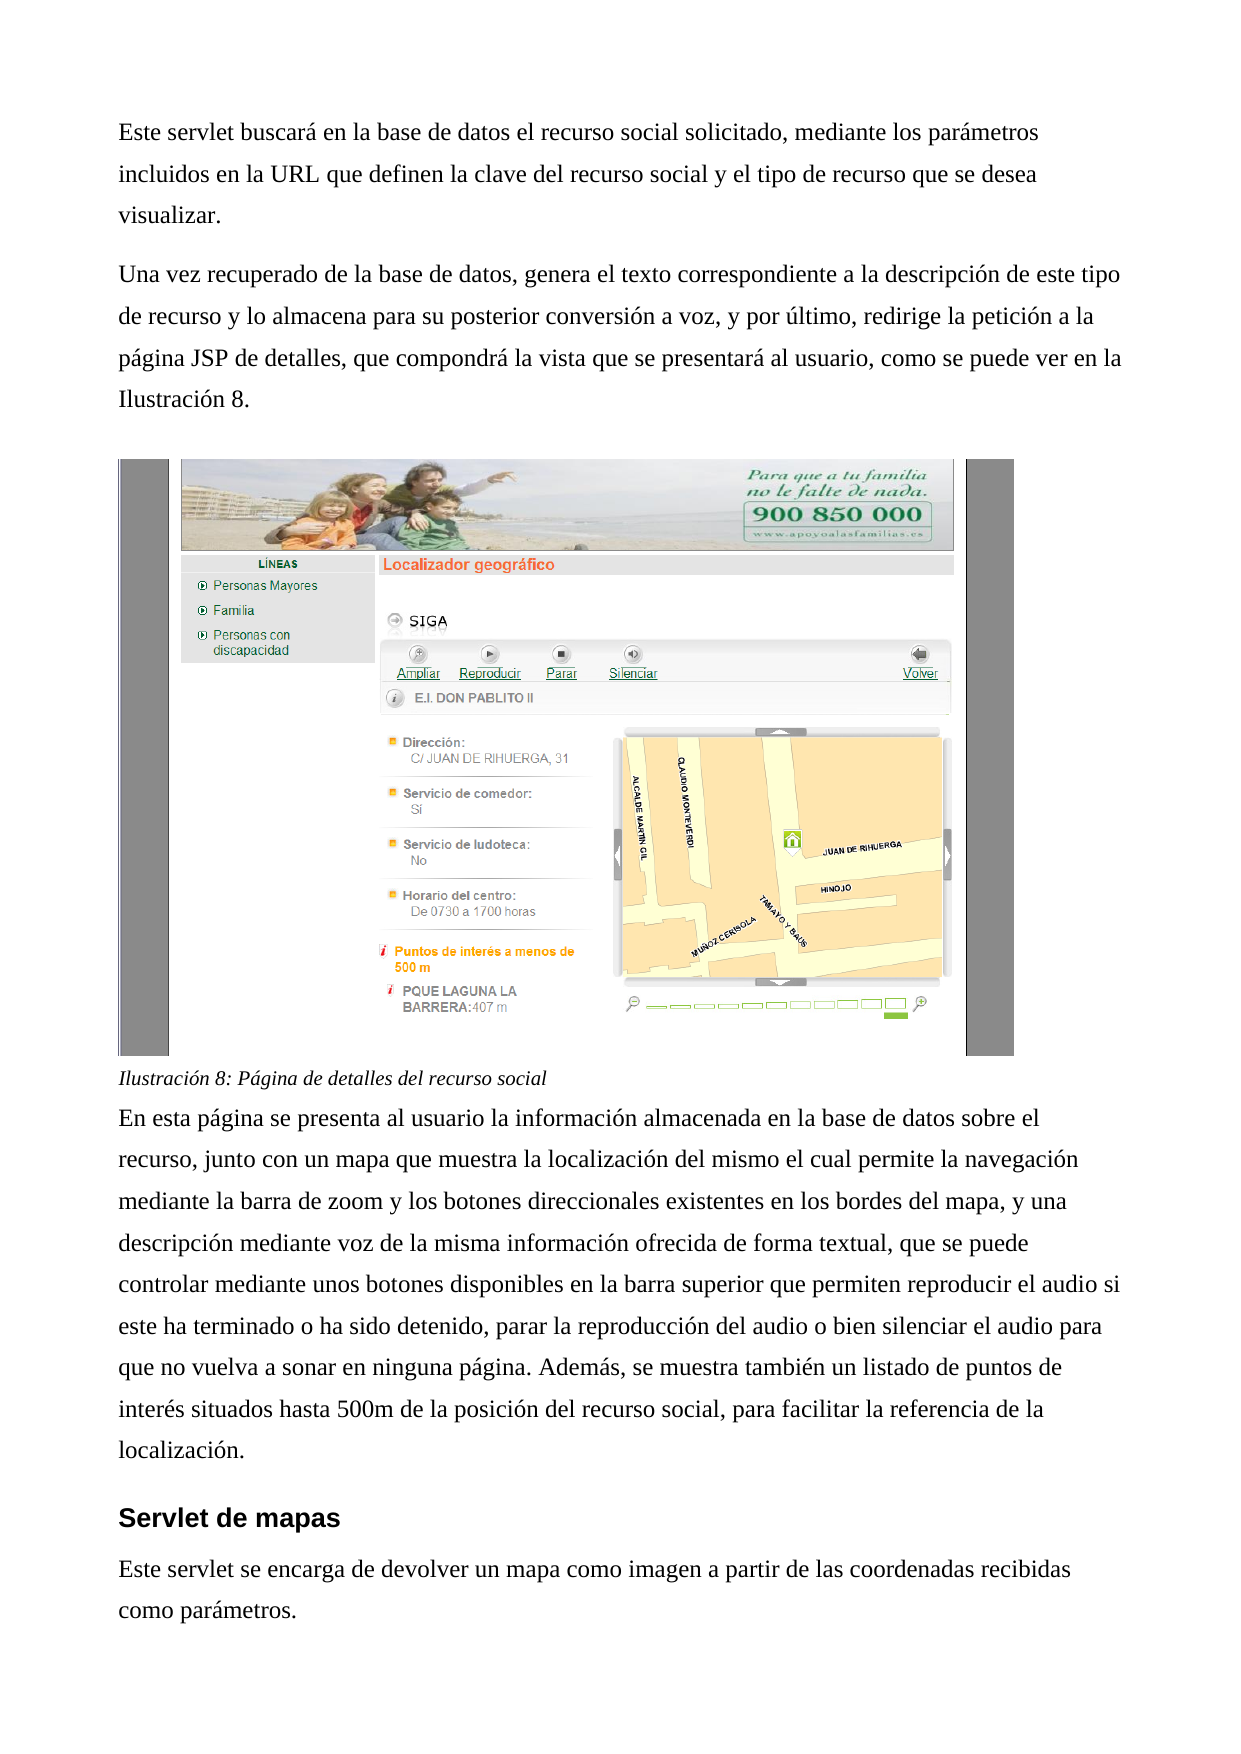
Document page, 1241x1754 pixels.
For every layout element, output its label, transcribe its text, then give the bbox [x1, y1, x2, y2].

subtitle Una vez recuperado de la base de datos, genera el texto correspondiente a la descripción de este tipo de recurso y lo almacena para su posterior conversión a voz, y por último, redirige la petición a la página JSP de detalles, que compondrá la vista que se presentará al usuario, como se puede ver en la Ilustración 8. [118, 261, 1122, 413]
subtitle Servlet de mapas [118, 1503, 1122, 1533]
text Ilustración 8: Página de detalles del recurso social [118, 1056, 1014, 1090]
picture [118, 459, 1014, 1056]
subtitle Este servlet buscará en la base de datos el recurso social solicitado, mediante los parámetros incluidos en la URL que definen la clave del recurso social y el tipo de recurso que se desea visualizar. [118, 118, 1122, 229]
subtitle Este servlet se encarga de devolver un mapa como imagen a partir de las coordenadas recibidas como parámetros. [118, 1555, 1122, 1624]
subtitle En esta página se presenta al usuario la información almacenada en la base de datos sobre el recurso, junto con un mapa que muestra la localización del mismo el cual permite la navegación mediante la barra de zoom y los botones direccionales existentes en los bordes del mapa, y una descripción mediante voz de la misma información ofrecida de forma textual, que se puede controlar mediante unos botones disponibles en la barra superior que permiten reproducir el audio si este ha terminado o ha sido detenido, parar la reproducción del audio o bien silenciar el audio para que no vuelva a sonar en ninguna página. Además, se muestra también un listado de puntos de interés situados hasta 500m de la posición del recurso social, para facilitar la referencia de la localización. [118, 444, 1122, 1464]
